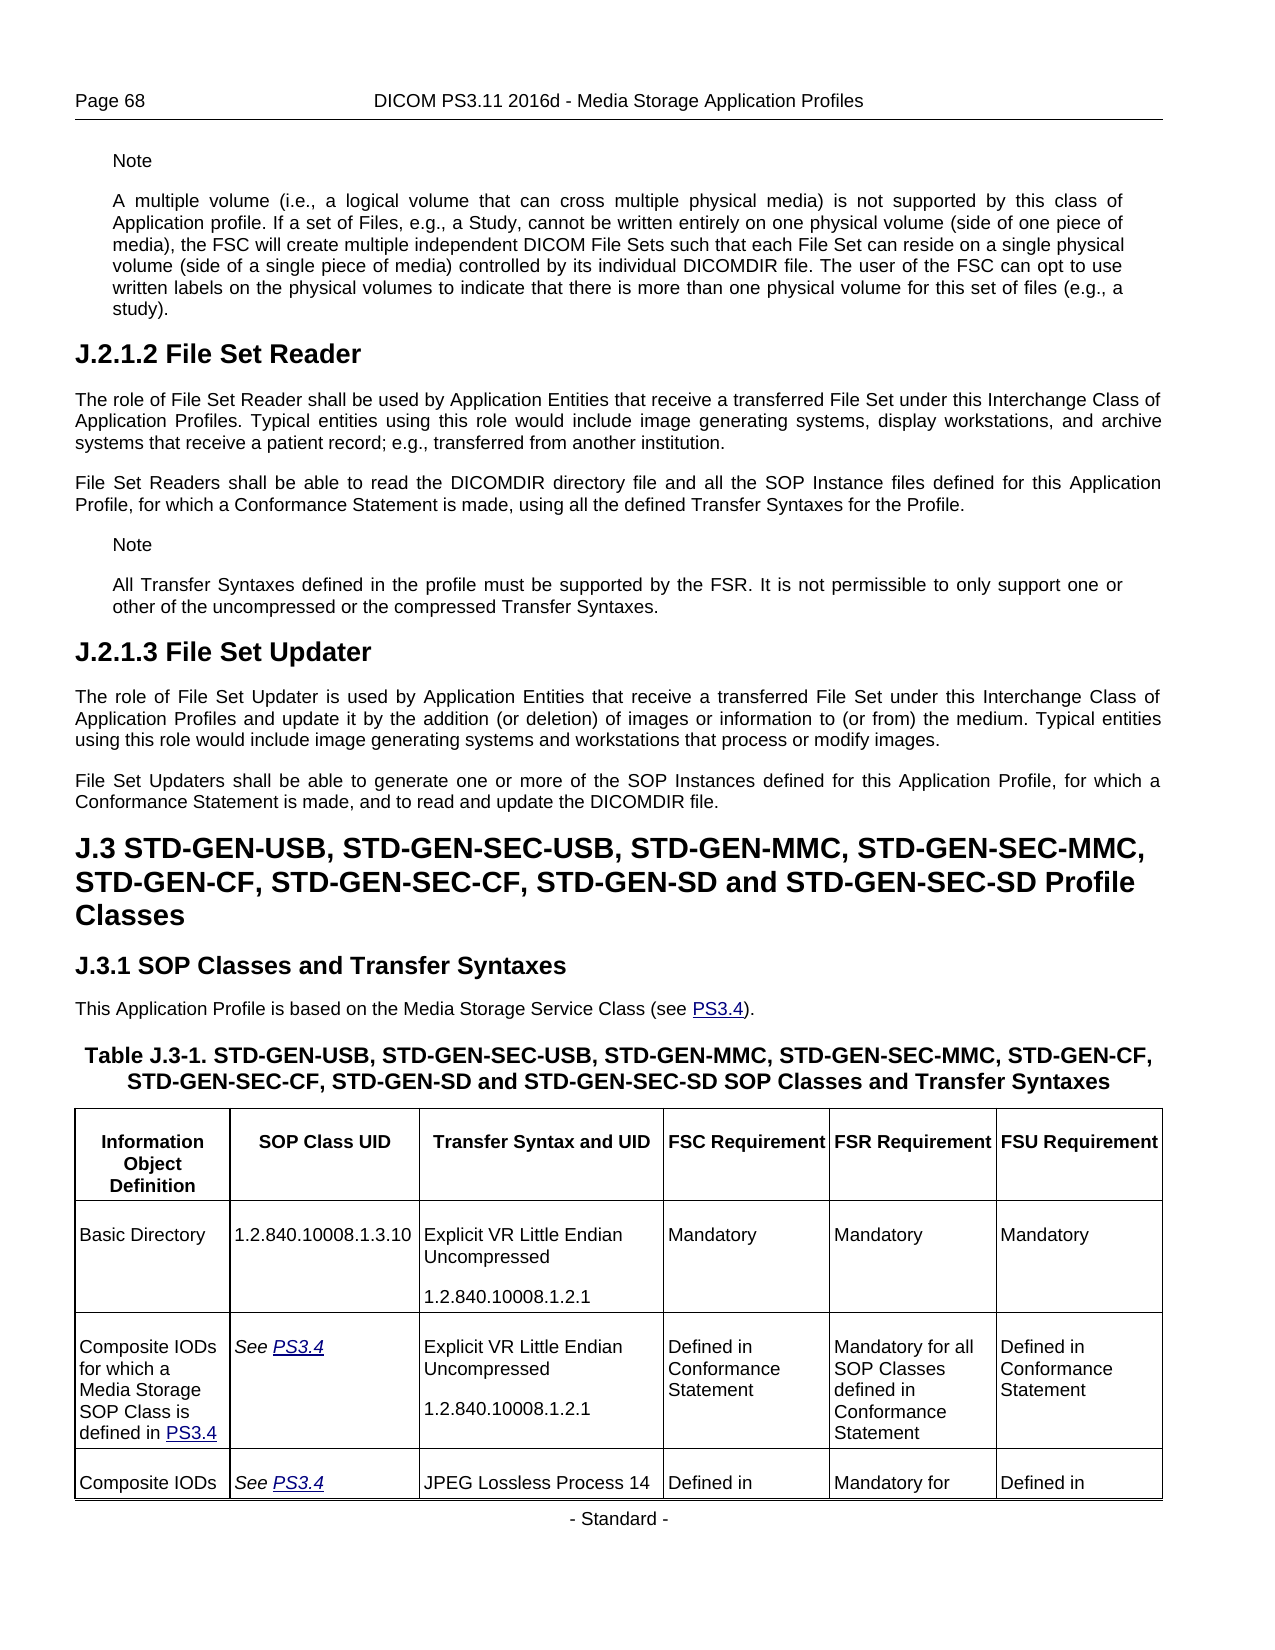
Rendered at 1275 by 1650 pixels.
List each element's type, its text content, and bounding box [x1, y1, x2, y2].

text Note [112, 534, 1125, 555]
table_header SOP Class UID [231, 1109, 419, 1200]
table_header FSC Requirement [664, 1109, 829, 1200]
text This Application Profile is based on the Media Storage Service Class (see PS3.4). [75, 998, 1162, 1020]
table_cell See PS3.4 [231, 1313, 419, 1448]
table_header FSR Requirement [830, 1109, 996, 1200]
table_cell 1.2.840.10008.1.3.10 [231, 1201, 419, 1312]
table_header Transfer Syntax and UID [420, 1109, 663, 1200]
table_cell Defined in [664, 1449, 829, 1497]
text The role of File Set Updater is used by Application Entities that receive a transferred File Set under this Interchange Class of Application Profiles and update it by the addition (or deletion) of images or information to (or from) the medium. Typical entities using this role would include image generating systems and workstations that process or modify images. [75, 686, 1162, 751]
text J.2.1.3 File Set Updater [75, 636, 1162, 667]
table_cell Composite IODs [76, 1449, 229, 1497]
table_cell Mandatory for [830, 1449, 996, 1497]
table_cell Composite IODs for which a Media Storage SOP Class is defined in PS3.4 [76, 1313, 229, 1448]
table_cell Defined in [997, 1449, 1162, 1497]
table_cell Defined in Conformance Statement [664, 1313, 829, 1448]
text J.3 STD-GEN-USB, STD-GEN-SEC-USB, STD-GEN-MMC, STD-GEN-SEC-MMC, STD-GEN-CF, STD-GEN-SEC-CF, STD-GEN-SD and STD-GEN-SEC-SD Profile Classes [75, 831, 1162, 932]
text Table J.3-1. STD-GEN-USB, STD-GEN-SEC-USB, STD-GEN-MMC, STD-GEN-SEC-MMC, STD-GEN-CF, STD-GEN-SEC-CF, STD-GEN-SD and STD-GEN-SEC-SD SOP Classes and Transfer Syntaxes [75, 1042, 1162, 1094]
text File Set Updaters shall be able to generate one or more of the SOP Instances defined for this Application Profile, for which a Conformance Statement is made, and to read and update the DICOMDIR file. [75, 769, 1162, 812]
text Note [112, 150, 1125, 172]
table_cell Defined in Conformance Statement [997, 1313, 1162, 1448]
text J.3.1 SOP Classes and Transfer Syntaxes [75, 951, 1162, 979]
table_cell Mandatory for all SOP Classes defined in Conformance Statement [830, 1313, 996, 1448]
table_header FSU Requirement [997, 1109, 1162, 1200]
text J.2.1.2 File Set Reader [75, 338, 1162, 370]
text A multiple volume (i.e., a logical volume that can cross multiple physical media) is not supported by this class of Application profile. If a set of Files, e.g., a Study, cannot be written entirely on one physical volume (side of one piece of media), the FSC will create multiple independent DICOM File Sets such that each File Set can reside on a single physical volume (side of a single piece of media) controlled by its individual DICOMDIR file. The user of the FSC can opt to use written labels on the physical volumes to indicate that there is more than one physical volume for this set of files (e.g., a study). [112, 190, 1125, 320]
table_cell JPEG Lossless Process 14 [420, 1449, 663, 1497]
text All Transfer Syntaxes defined in the profile must be supported by the FSR. It is not permissible to only support one or other of the uncompressed or the compressed Transfer Syntaxes. [112, 574, 1125, 617]
text File Set Readers shall be able to read the DICOMDIR directory file and all the SOP Instance files defined for this Application Profile, for which a Conformance Statement is made, using all the defined Transfer Syntaxes for the Profile. [75, 472, 1162, 515]
table_cell Basic Directory [76, 1201, 229, 1312]
text The role of File Set Reader shall be used by Application Entities that receive a transferred File Set under this Interchange Class of Application Profiles. Typical entities using this role would include image generating systems, display workstations, and archive systems that receive a patient record; e.g., transferred from another institution. [75, 388, 1162, 453]
table_cell Mandatory [664, 1201, 829, 1312]
table_cell Mandatory [830, 1201, 996, 1312]
table_cell Explicit VR Little Endian Uncompressed 1.2.840.10008.1.2.1 [420, 1313, 663, 1448]
table_cell Mandatory [997, 1201, 1162, 1312]
table_header Information Object Definition [76, 1109, 229, 1200]
table_cell Explicit VR Little Endian Uncompressed 1.2.840.10008.1.2.1 [420, 1201, 663, 1312]
table_cell See PS3.4 [231, 1449, 419, 1497]
